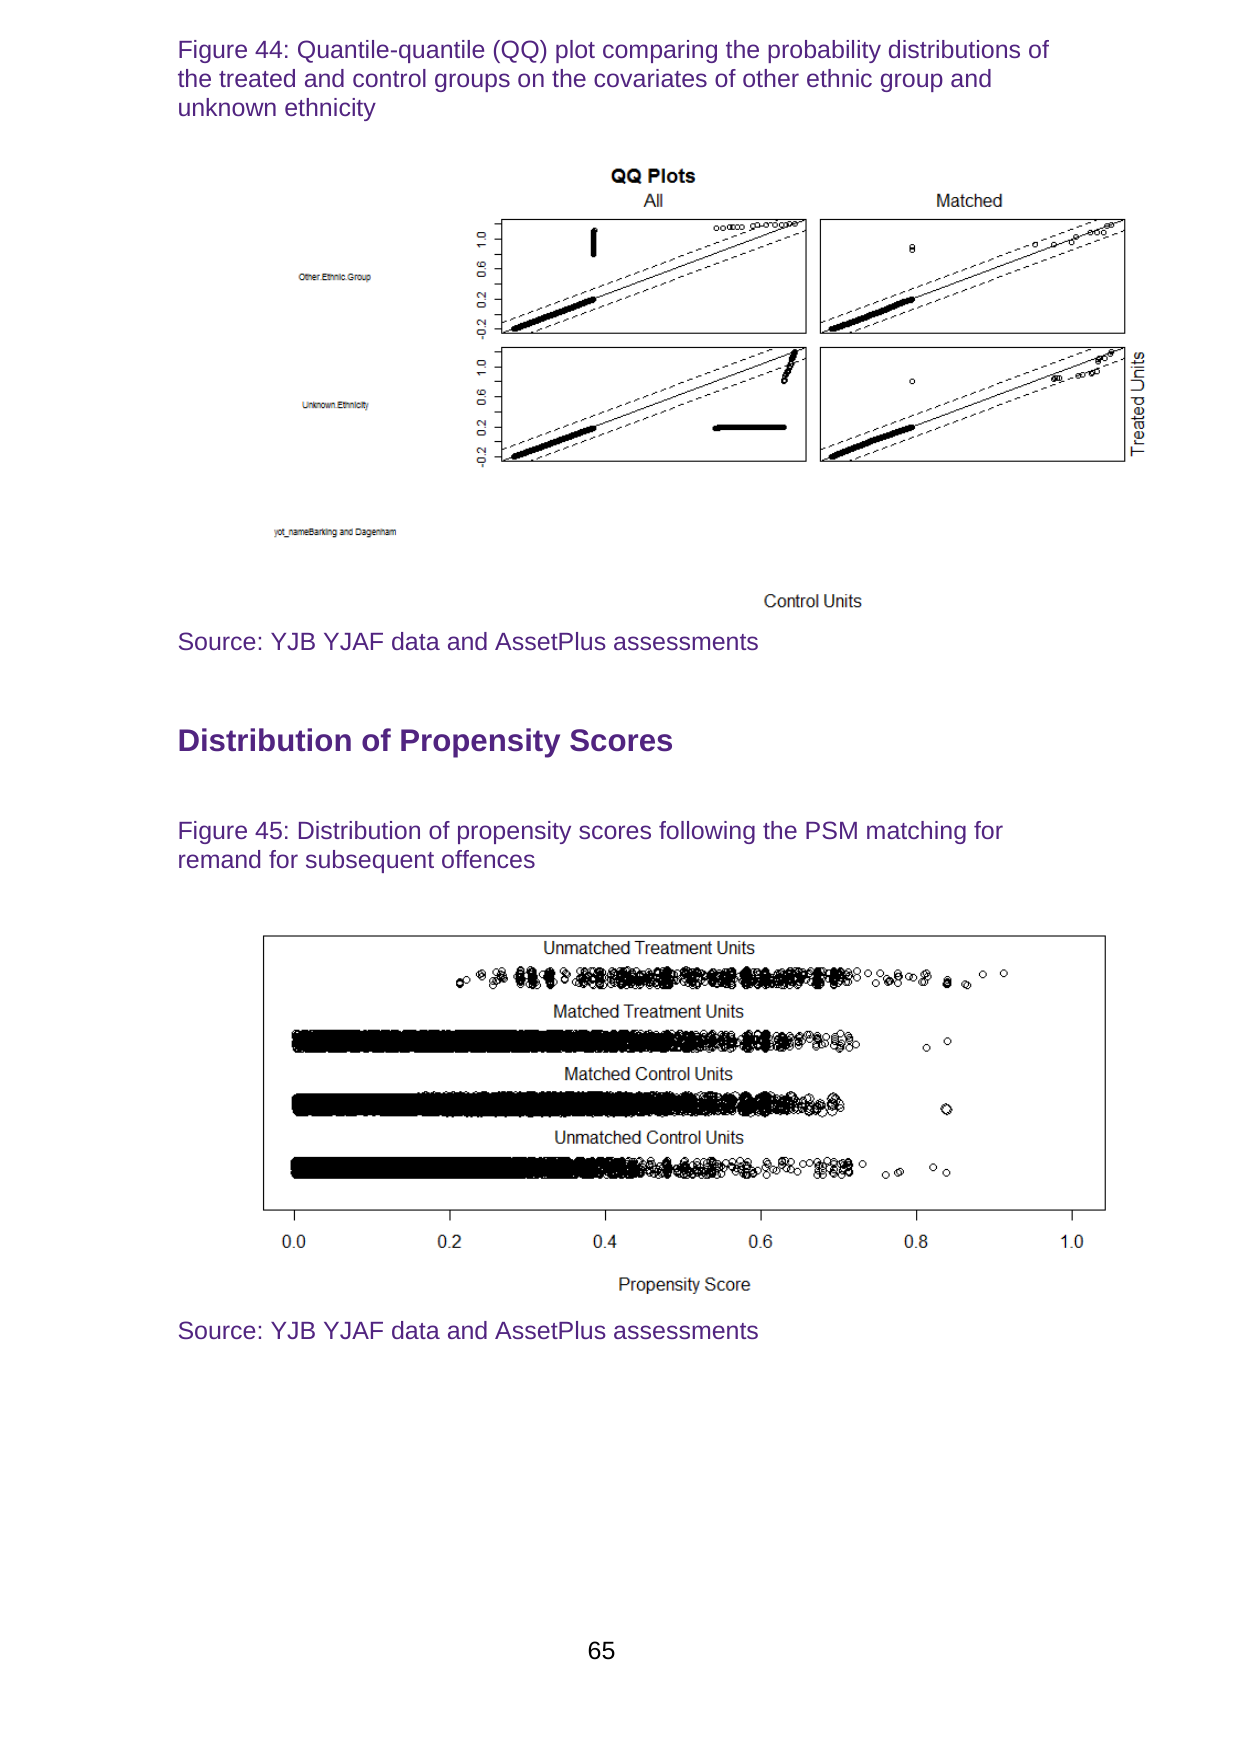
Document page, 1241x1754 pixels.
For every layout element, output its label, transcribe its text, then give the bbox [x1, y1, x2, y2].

text Figure 44: Quantile-quantile (QQ) plot comparing the probability distributions of the treated and control groups on the covariates of other ethnic group and unknown ethnicity [177, 35, 1063, 122]
text [177, 890, 1063, 913]
text Source: YJB YJAF data and AssetPlus assessments [177, 627, 1063, 656]
text [177, 138, 1063, 161]
text Source: YJB YJAF data and AssetPlus assessments [177, 1317, 1063, 1345]
text Figure 45: Distribution of propensity scores following the PSM matching for remand for subsequent offences [177, 816, 1063, 873]
subtitle Distribution of Propensity Scores [177, 722, 1063, 758]
